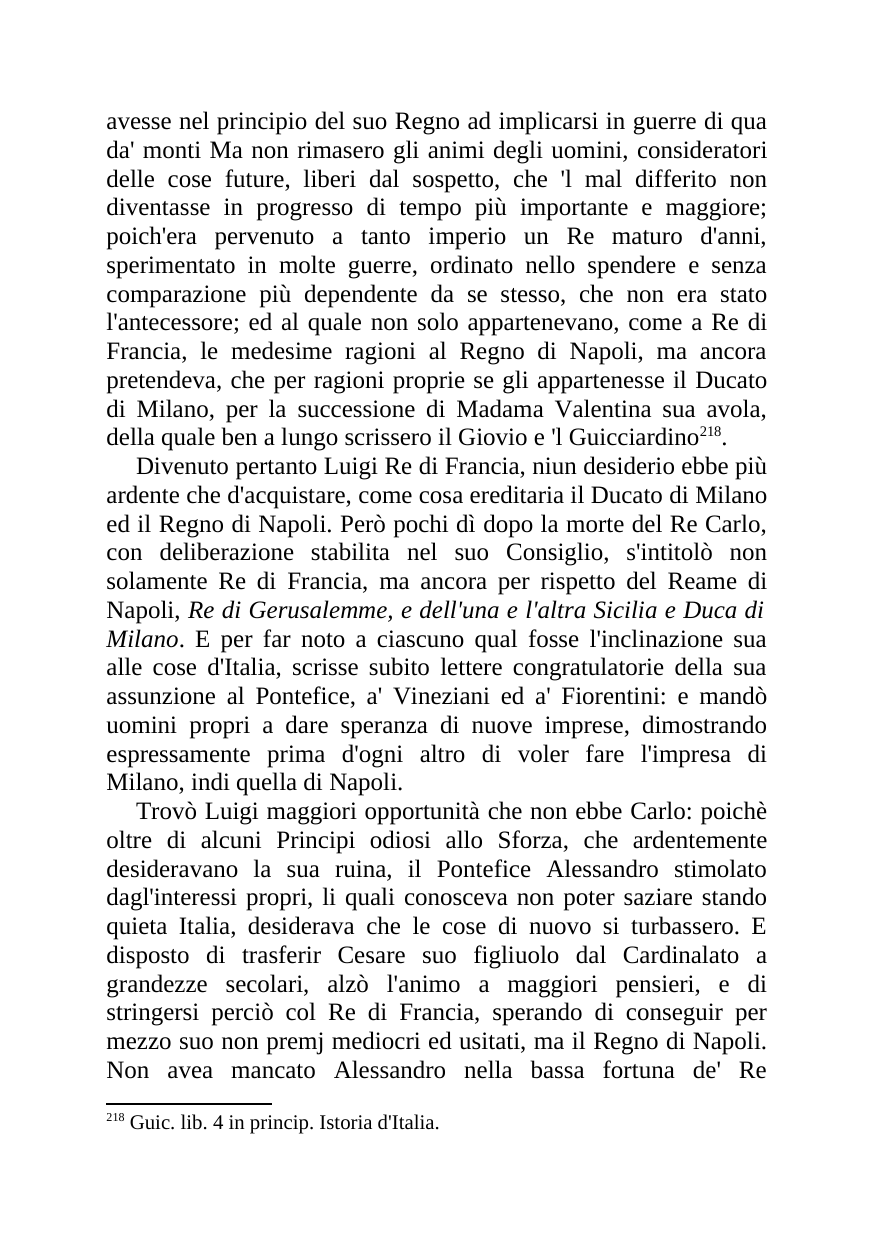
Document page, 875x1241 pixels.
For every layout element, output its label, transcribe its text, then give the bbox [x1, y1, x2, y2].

text Divenuto pertanto Luigi Re di Francia, niun desiderio ebbe più ardente che d'acquistare, come cosa ereditaria il Ducato di Milano ed il Regno di Napoli. Però pochi dì dopo la morte del Re Carlo, con deliberazione stabilita nel suo Consiglio, s'intitolò non solamente Re di Francia, ma ancora per rispetto del Reame di Napoli, Re di Gerusalemme, e dell'una e l'altra Sicilia e Duca di Milano. E per far noto a ciascuno qual fosse l'inclinazione sua alle cose d'Italia, scrisse subito lettere congratulatorie della sua assunzione al Pontefice, a' Vineziani ed a' Fiorentini: e mandò uomini propri a dare speranza di nuove imprese, dimostrando espressamente prima d'ogni altro di voler fare l'impresa di Milano, indi quella di Napoli. [106, 451, 768, 796]
text avesse nel principio del suo Regno ad implicarsi in guerre di qua da' monti Ma non rimasero gli animi degli uomini, consideratori delle cose future, liberi dal sospetto, che 'l mal differito non diventasse in progresso di tempo più importante e maggiore; poich'era pervenuto a tanto imperio un Re maturo d'anni, sperimentato in molte guerre, ordinato nello spendere e senza comparazione più dependente da se stesso, che non era stato l'antecessore; ed al quale non solo appartenevano, come a Re di Francia, le medesime ragioni al Regno di Napoli, ma ancora pretendeva, che per ragioni proprie se gli appartenesse il Ducato di Milano, per la successione di Madama Valentina sua avola, della quale ben a lungo scrissero il Giovio e 'l Guicciardino. [106, 106, 768, 451]
text Guic. lib. 4 in princip. Istoria d'Italia. [106, 1110, 768, 1134]
text Trovò Luigi maggiori opportunità che non ebbe Carlo: poichè oltre di alcuni Principi odiosi allo Sforza, che ardentemente desideravano la sua ruina, il Pontefice Alessandro stimolato dagl'interessi propri, li quali conosceva non poter saziare stando quieta Italia, desiderava che le cose di nuovo si turbassero. E disposto di trasferir Cesare suo figliuolo dal Cardinalato a grandezze secolari, alzò l'animo a maggiori pensieri, e di stringersi perciò col Re di Francia, sperando di conseguir per mezzo suo non premj mediocri ed usitati, ma il Regno di Napoli. Non avea mancato Alessandro nella bassa fortuna de' Re [106, 796, 768, 1084]
